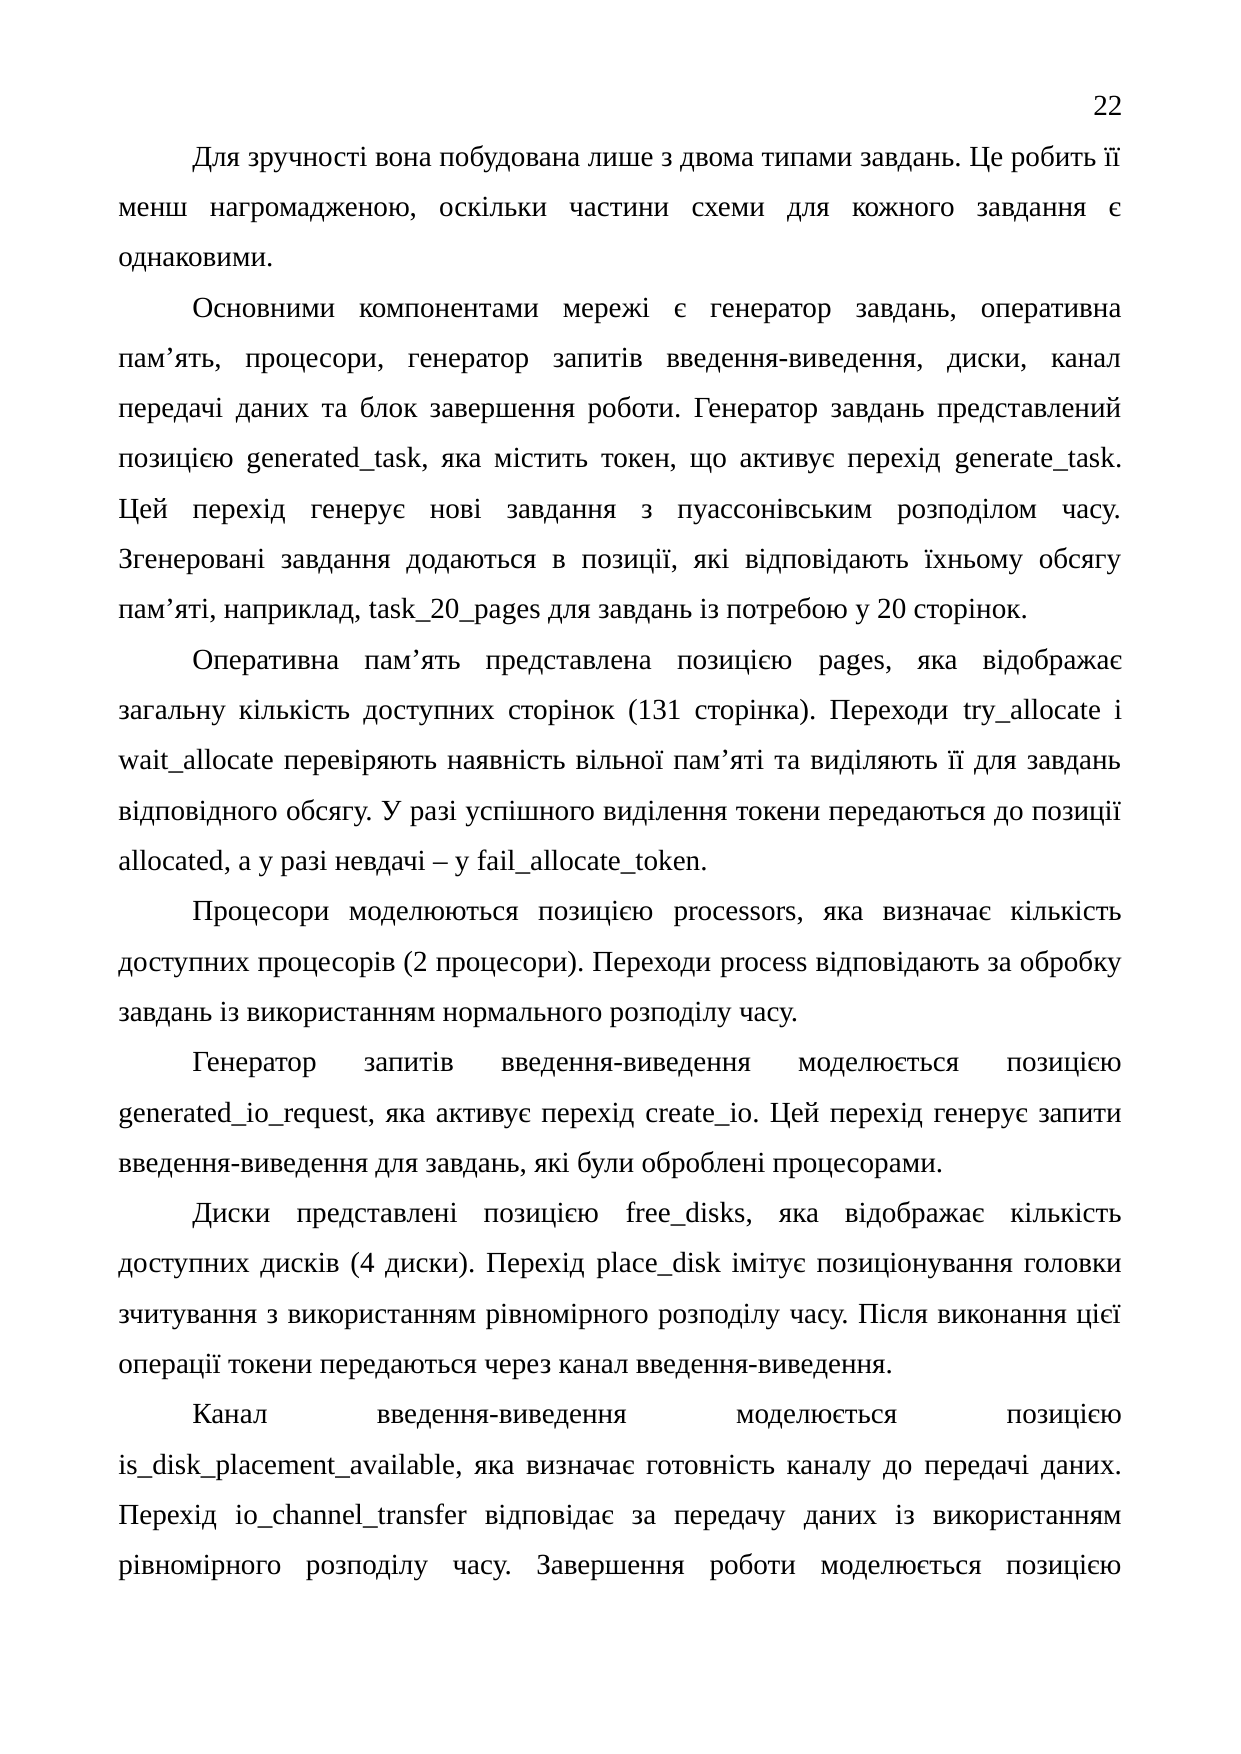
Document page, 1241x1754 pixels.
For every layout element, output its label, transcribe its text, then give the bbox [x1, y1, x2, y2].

text Оперативна пам’ять представлена позицією pages, яка відображає загальну кількість доступних сторінок (131 сторінка). Переходи try_allocate і wait_allocate перевіряють наявність вільної пам’яті та виділяють її для завдань відповідного обсягу. У разі успішного виділення токени передаються до позиції allocated, а у разі невдачі – у fail_allocate_token. [118, 642, 1122, 877]
text Диски представлені позицією free_disks, яка відображає кількість доступних дисків (4 диски). Перехід place_disk імітує позиціонування головки зчитування з використанням рівномірного розподілу часу. Після виконання цієї операції токени передаються через канал введення-виведення. [118, 1195, 1122, 1380]
text Канал введення-виведення моделюється позицією is_disk_placement_available, яка визначає готовність каналу до передачі даних. Перехід io_channel_transfer відповідає за передачу даних із використанням рівномірного розподілу часу. Завершення роботи моделюється позицією [118, 1397, 1122, 1581]
text Процесори моделюються позицією processors, яка визначає кількість доступних процесорів (2 процесори). Переходи process відповідають за обробку завдань із використанням нормального розподілу часу. [118, 893, 1122, 1028]
text Основними компонентами мережі є генератор завдань, оперативна пам’ять, процесори, генератор запитів введення-виведення, диски, канал передачі даних та блок завершення роботи. Генератор завдань представлений позицією generated_task, яка містить токен, що активує перехід generate_task. Цей перехід генерує нові завдання з пуассонівським розподілом часу. Згенеровані завдання додаються в позиції, які відповідають їхньому обсягу пам’яті, наприклад, task_20_pages для завдань із потребою у 20 сторінок. [118, 290, 1122, 625]
text Генератор запитів введення-виведення моделюється позицією generated_io_request, яка активує перехід create_io. Цей перехід генерує запити введення-виведення для завдань, які були оброблені процесорами. [118, 1044, 1122, 1178]
text Для зручності вона побудована лише з двома типами завдань. Це робить її менш нагромадженою, оскільки частини схеми для кожного завдання є однаковими. [118, 139, 1122, 273]
